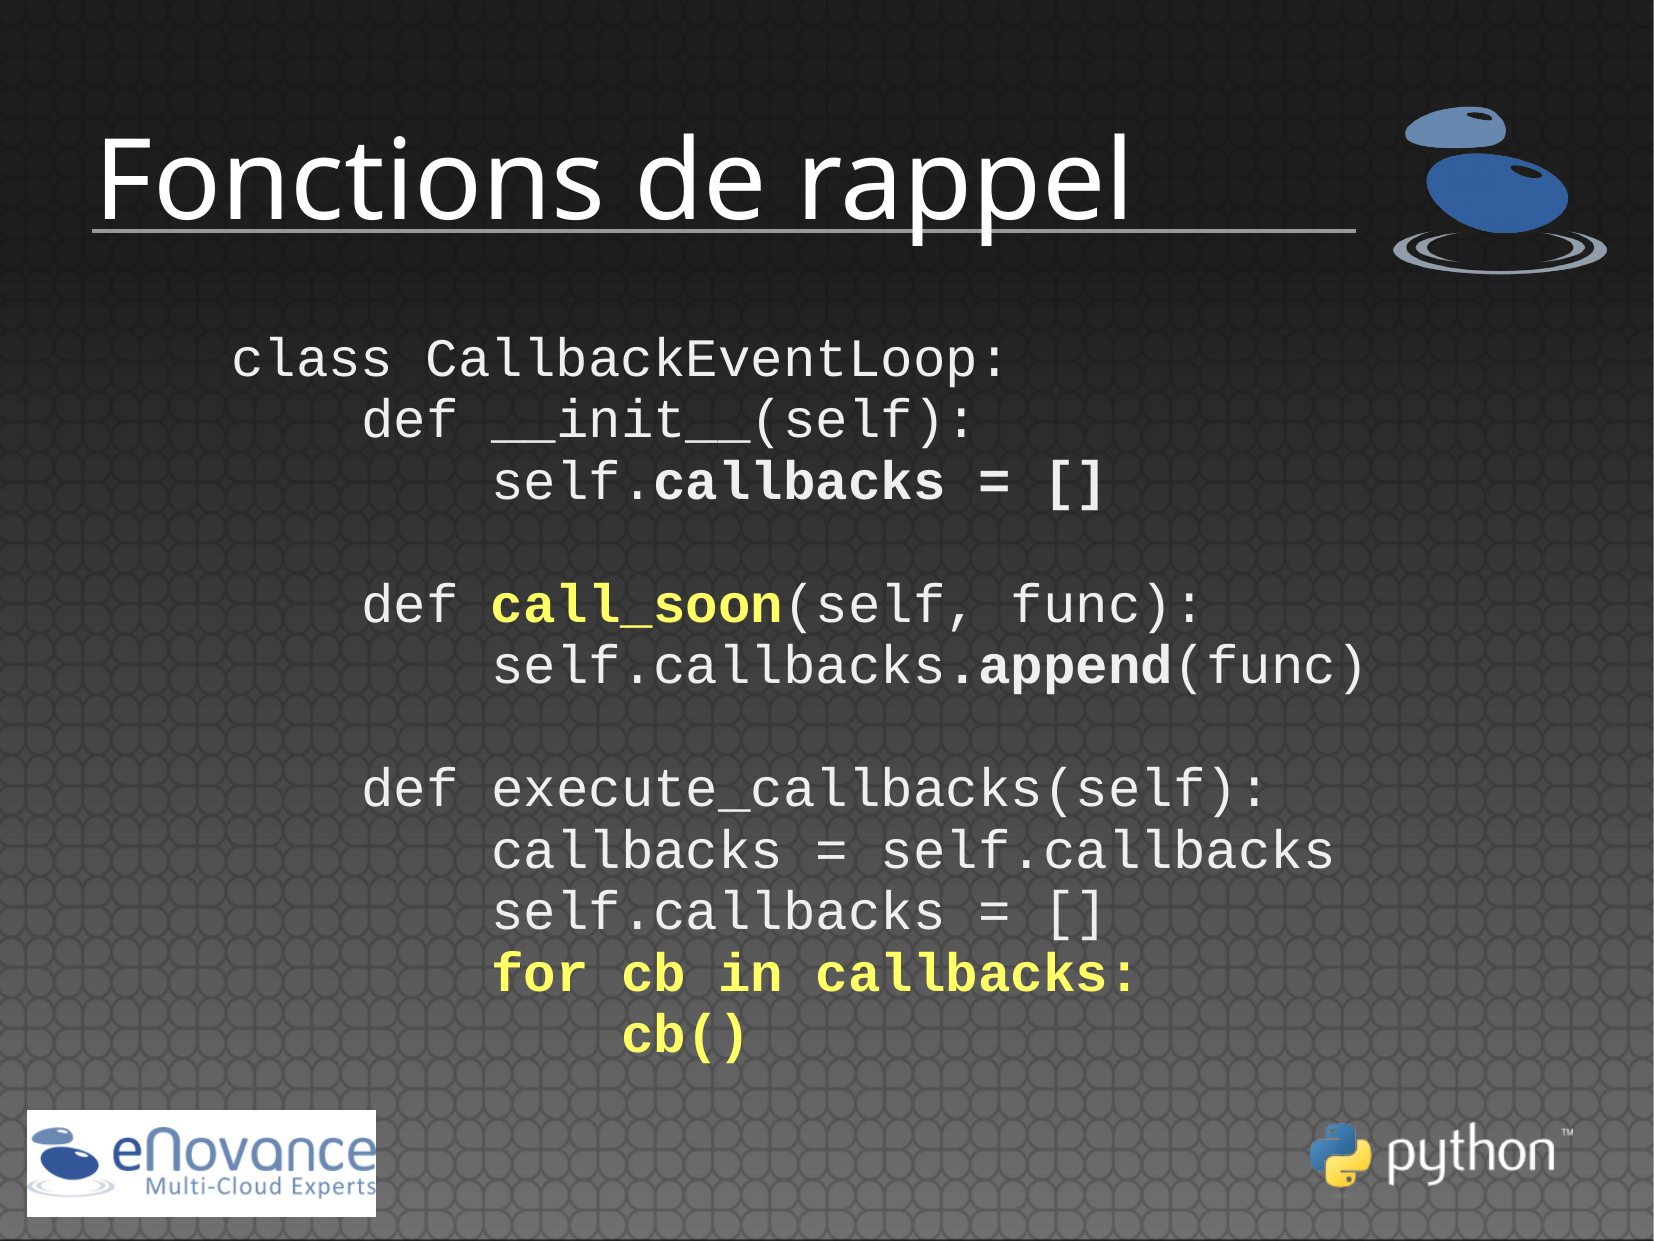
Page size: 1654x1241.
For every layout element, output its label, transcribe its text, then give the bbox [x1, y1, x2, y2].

picture [0, 0, 1654, 1241]
text_box class CallbackEventLoop: def __init__(self): self.callbacks = [] def call_soon(self, func): self.callbacks.append(func) def execute_callbacks(self): callbacks = self.callbacks self.callbacks = [] for cb in callbacks: cb() [216, 323, 1384, 1077]
title Fonctions de rappel [94, 100, 1426, 251]
